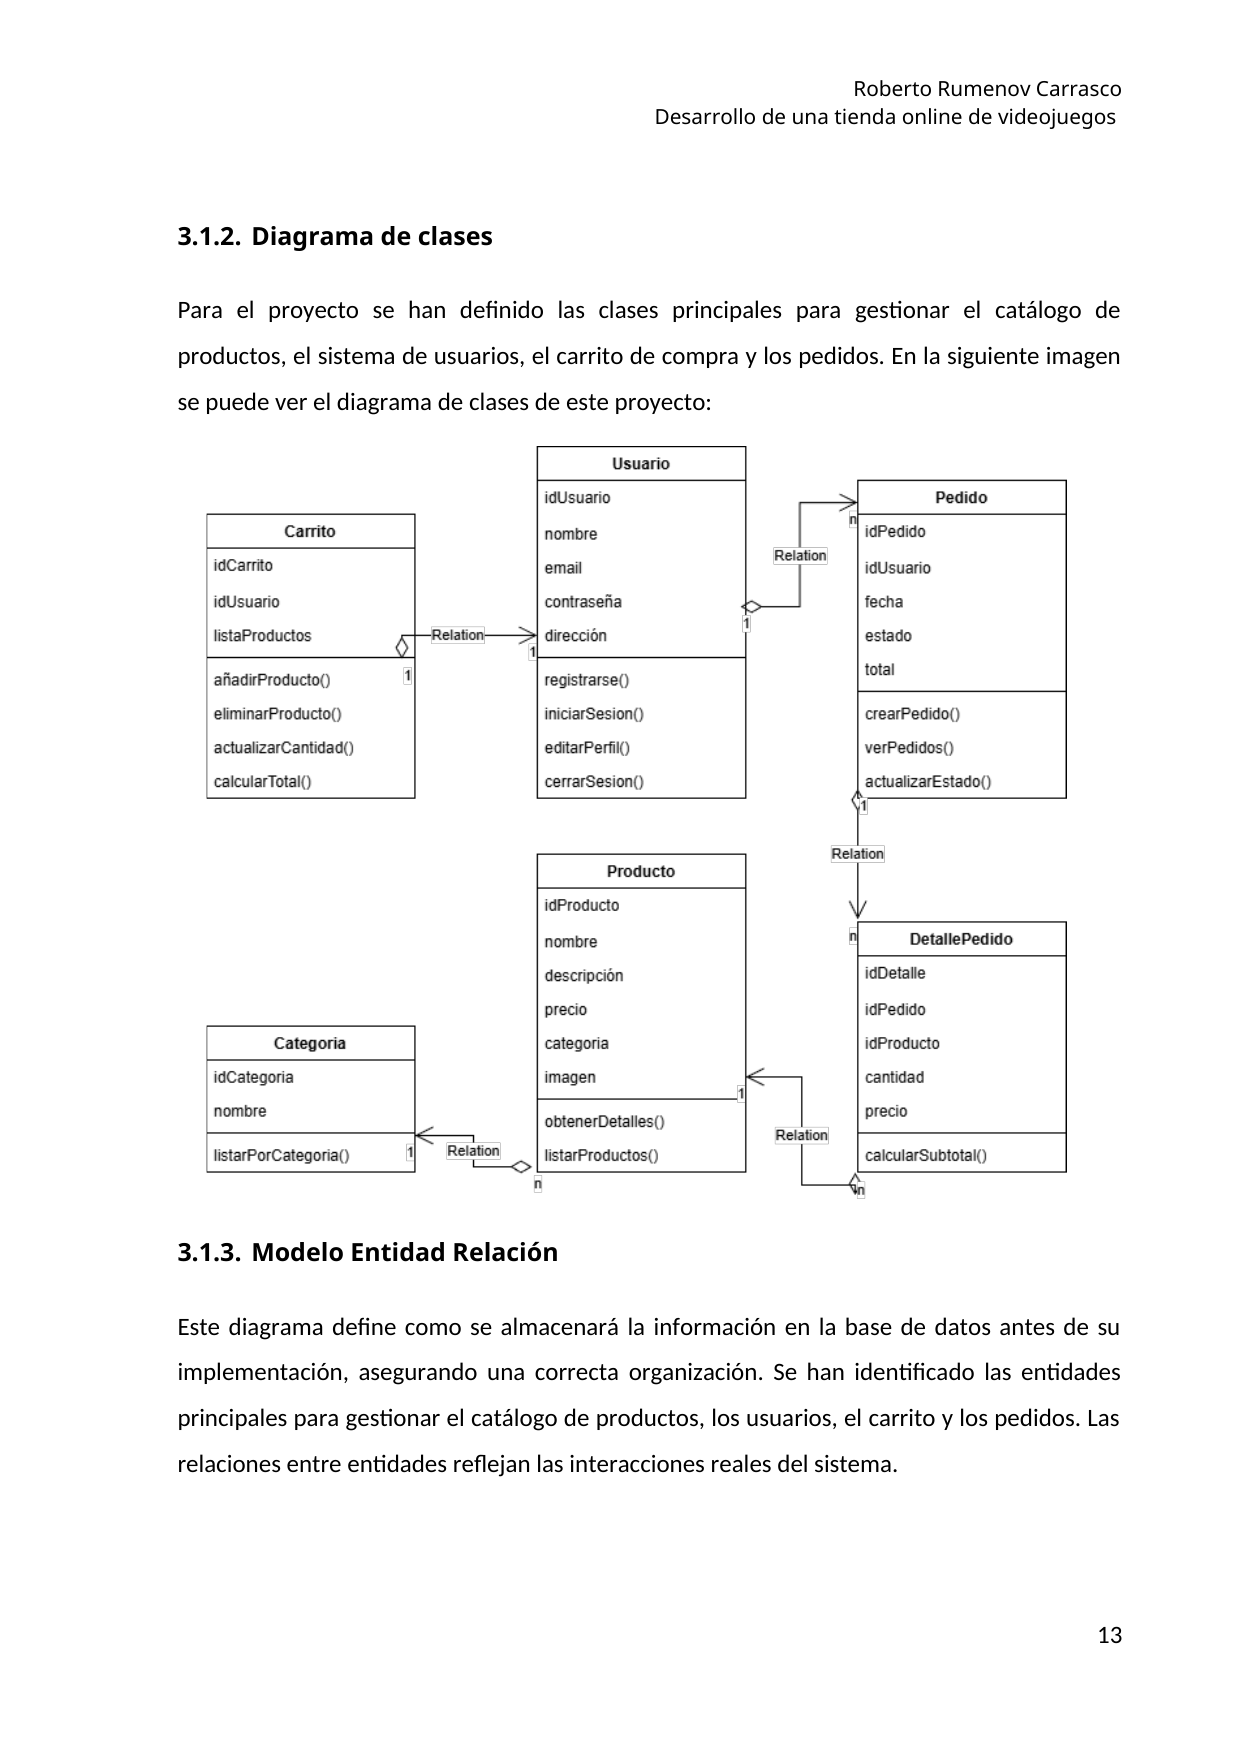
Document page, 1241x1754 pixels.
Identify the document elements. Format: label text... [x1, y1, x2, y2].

subtitle Modelo Entidad Relación [177, 1235, 1122, 1269]
subtitle Diagrama de clases [177, 218, 1122, 252]
text Para el proyecto se han definido las clases principales para gestionar el catálogo de productos, el sistema de usuarios, el carrito de compra y los pedidos. En la siguiente imagen se puede ver el diagrama de clases de este proyecto: [177, 294, 1122, 416]
text Este diagrama define como se almacenará la información en la base de datos antes de su implementación, asegurando una correcta organización. Se han identificado las entidades principales para gestionar el catálogo de productos, los usuarios, el carrito y los pedidos. Las relaciones entre entidades reflejan las interacciones reales del sistema. [177, 1311, 1122, 1478]
picture [206, 446, 1067, 1208]
